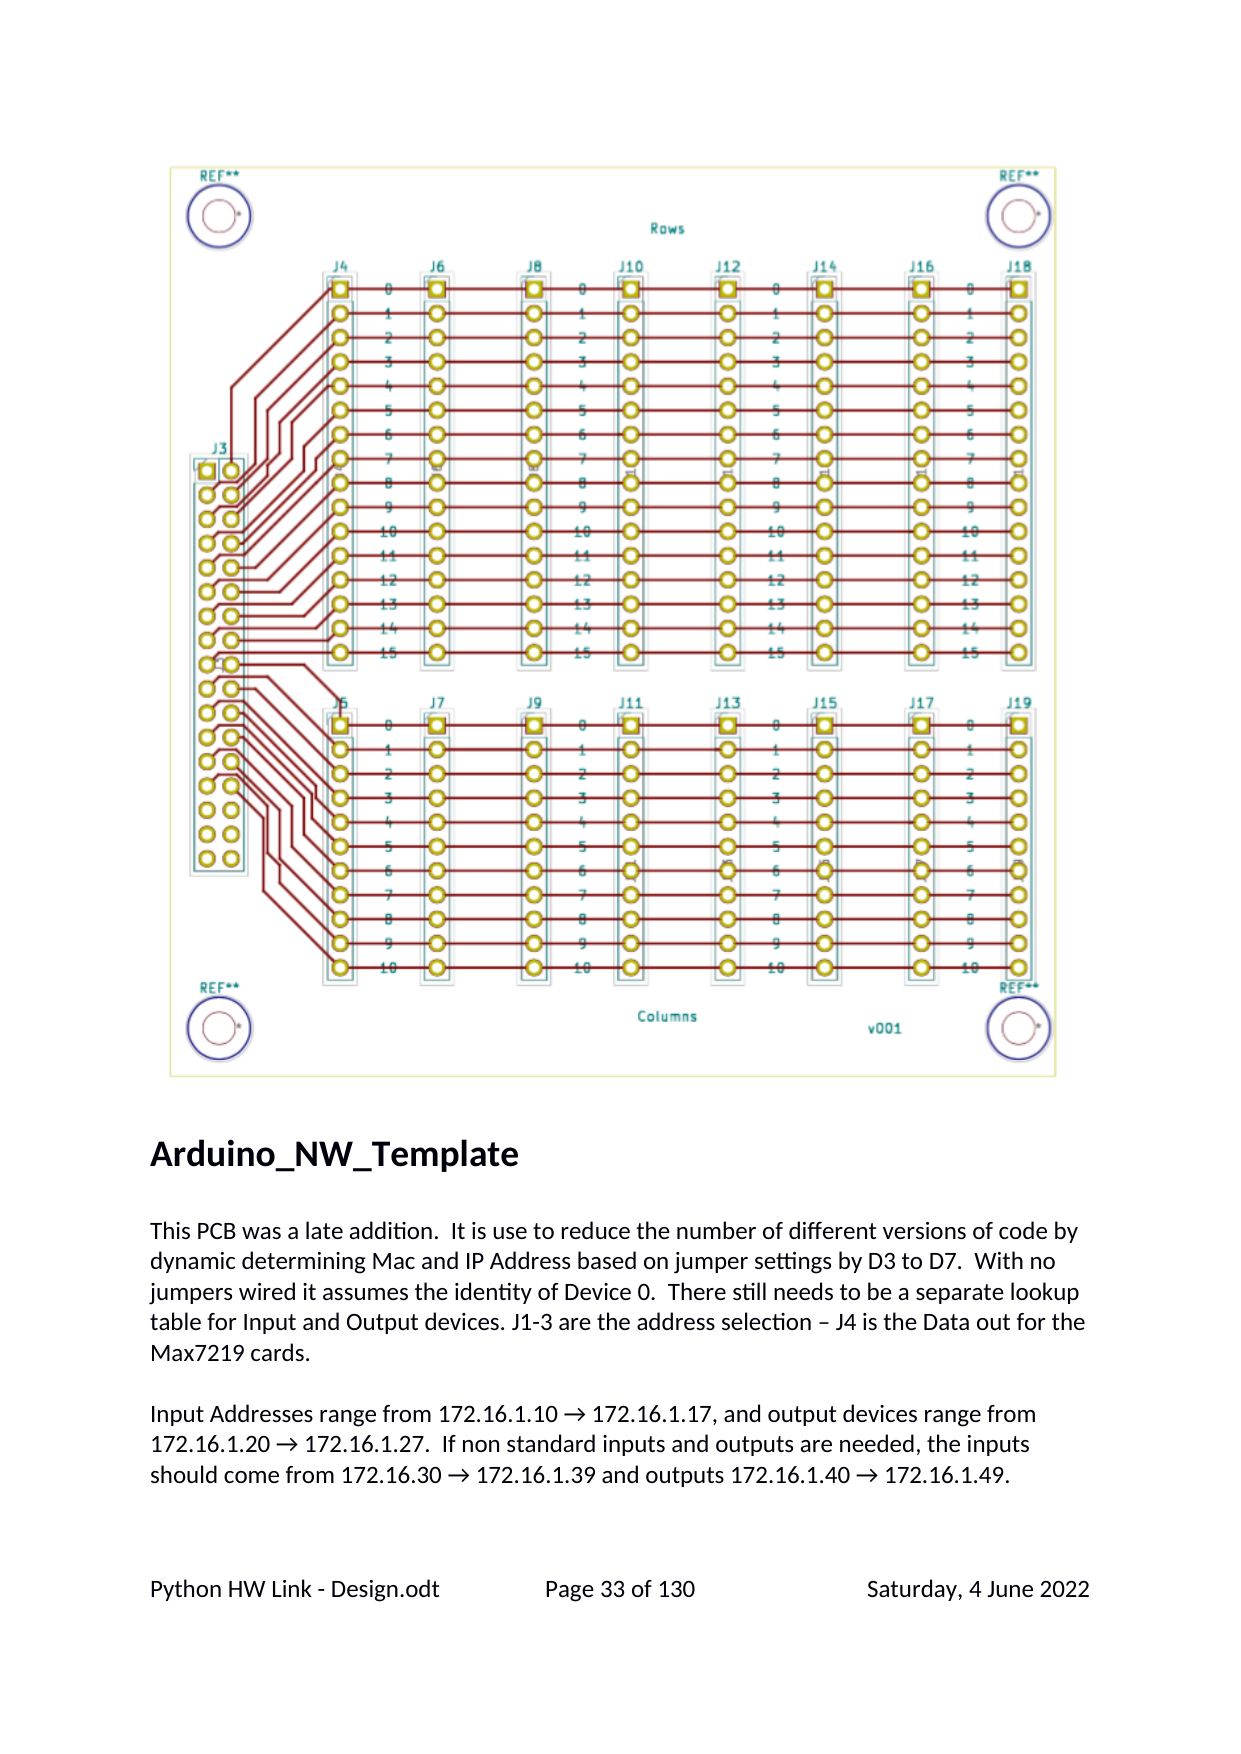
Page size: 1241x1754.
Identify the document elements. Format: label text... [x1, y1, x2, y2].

text This PCB was a late addition. It is use to reduce the number of different versions of code by dynamic determining Mac and IP Address based on jumper settings by D3 to D7. With no jumpers wired it assumes the identity of Device 0. There still needs to be a separate lookup table for Input and Output devices. J1-3 are the address selection – J4 is the Data out for the Max7219 cards. [150, 1215, 1090, 1368]
subtitle Arduino_NW_Template [150, 1130, 1090, 1176]
text Input Addresses range from 172.16.1.10 → 172.16.1.17, and output devices range from 172.16.1.20 → 172.16.1.27. If non standard inputs and outputs are needed, the inputs should come from 172.16.30 → 172.16.1.39 and outputs 172.16.1.40 → 172.16.1.49. [150, 1398, 1090, 1490]
picture [150, 150, 1091, 1093]
